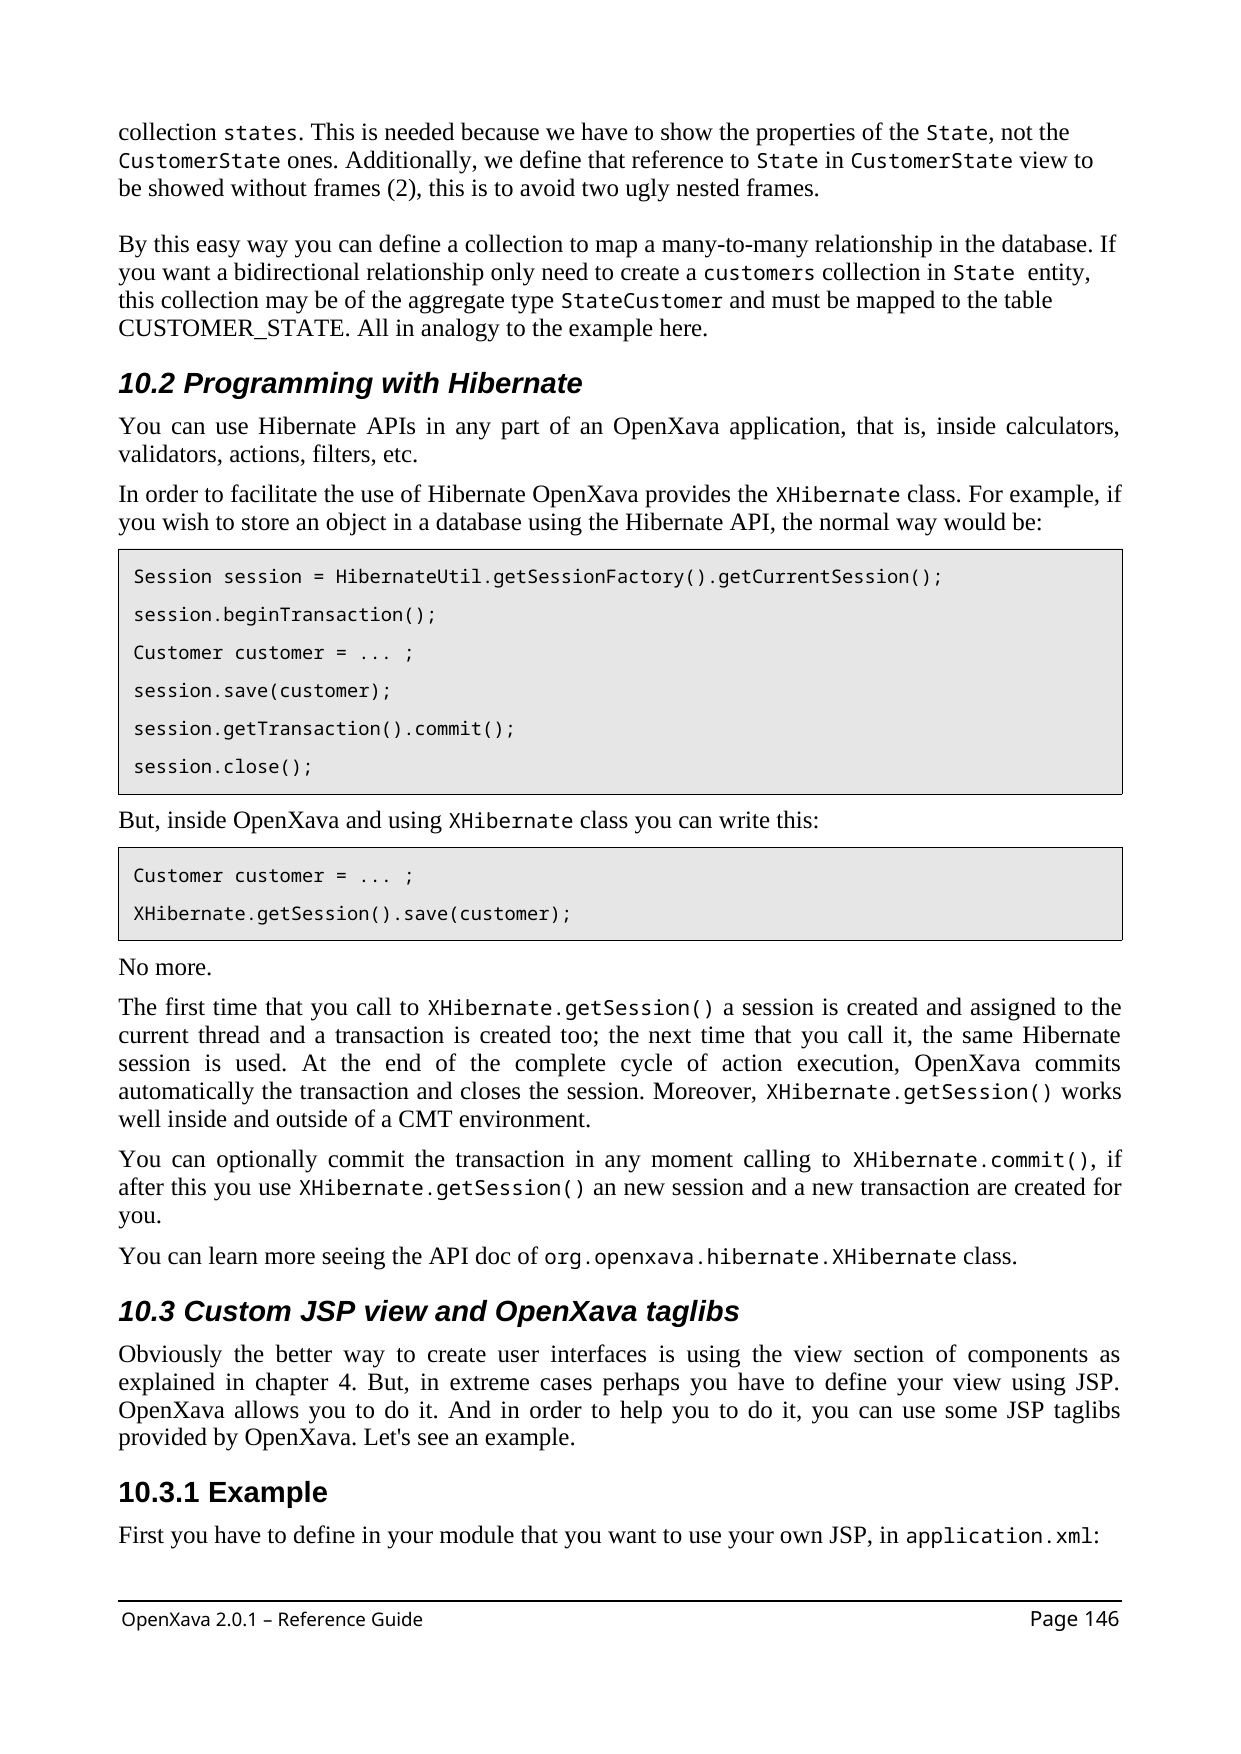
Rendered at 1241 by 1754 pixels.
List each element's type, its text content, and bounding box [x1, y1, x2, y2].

text By this easy way you can define a collection to map a many-to-many relationship in the database. If you want a bidirectional relationship only need to create a customers collection in State entity, this collection may be of the aggregate type StateCustomer and must be mapped to the table CUSTOMER_STATE. All in analogy to the example here. [118, 230, 1122, 342]
text session.getTransaction().commit(); [119, 701, 1122, 738]
text Obviously the better way to create user interfaces is using the view section of components as explained in chapter 4. But, in extreme cases perhaps you have to define your view using JSP. OpenXava allows you to do it. And in order to help you to do it, you can use some JSP taglibs provided by OpenXava. Let's see an example. [118, 1340, 1122, 1451]
text collection states. This is needed because we have to show the properties of the State, not the CustomerState ones. Additionally, we define that reference to State in CustomerState view to be showed without frames (2), this is to avoid two ugly nested frames. [118, 118, 1122, 202]
text But, inside OpenXava and using XHibernate class you can write this: [118, 806, 1122, 834]
text session.beginTransaction(); [119, 586, 1122, 624]
text The first time that you call to XHibernate.getSession() a session is created and assigned to the current thread and a transaction is created too; the next time that you call it, the same Hibernate session is used. At the end of the complete cycle of action execution, OpenXava commits automatically the transaction and closes the session. Moreover, XHibernate.getSession() works well inside and outside of a CMT environment. [118, 993, 1122, 1133]
text session.save(customer); [119, 662, 1122, 701]
text Customer customer = ... ; [119, 624, 1122, 662]
text You can use Hibernate APIs in any part of an OpenXava application, that is, inside calculators, validators, actions, filters, etc. [118, 412, 1122, 467]
subtitle Example [118, 1476, 1122, 1509]
subtitle Custom JSP view and OpenXava taglibs [118, 1295, 1122, 1328]
subtitle Programming with Hibernate [118, 367, 1122, 399]
text XHibernate.getSession().save(customer); [119, 885, 1122, 940]
text Session session = HibernateUtil.getSessionFactory().getCurrentSession(); [119, 550, 1122, 586]
text session.close(); [119, 738, 1122, 794]
text You can optionally commit the transaction in any moment calling to XHibernate.commit(), if after this you use XHibernate.getSession() an new session and a new transaction are created for you. [118, 1145, 1122, 1229]
text First you have to define in your module that you want to use your own JSP, in application.xml: [118, 1521, 1122, 1549]
text In order to facilitate the use of Hibernate OpenXava provides the XHibernate class. For example, if you wish to store an object in a database using the Hibernate API, the normal way would be: [118, 480, 1122, 536]
text No more. [118, 953, 1122, 981]
text You can learn more seeing the API doc of org.openxava.hibernate.XHibernate class. [118, 1242, 1122, 1270]
text Customer customer = ... ; [119, 848, 1122, 885]
